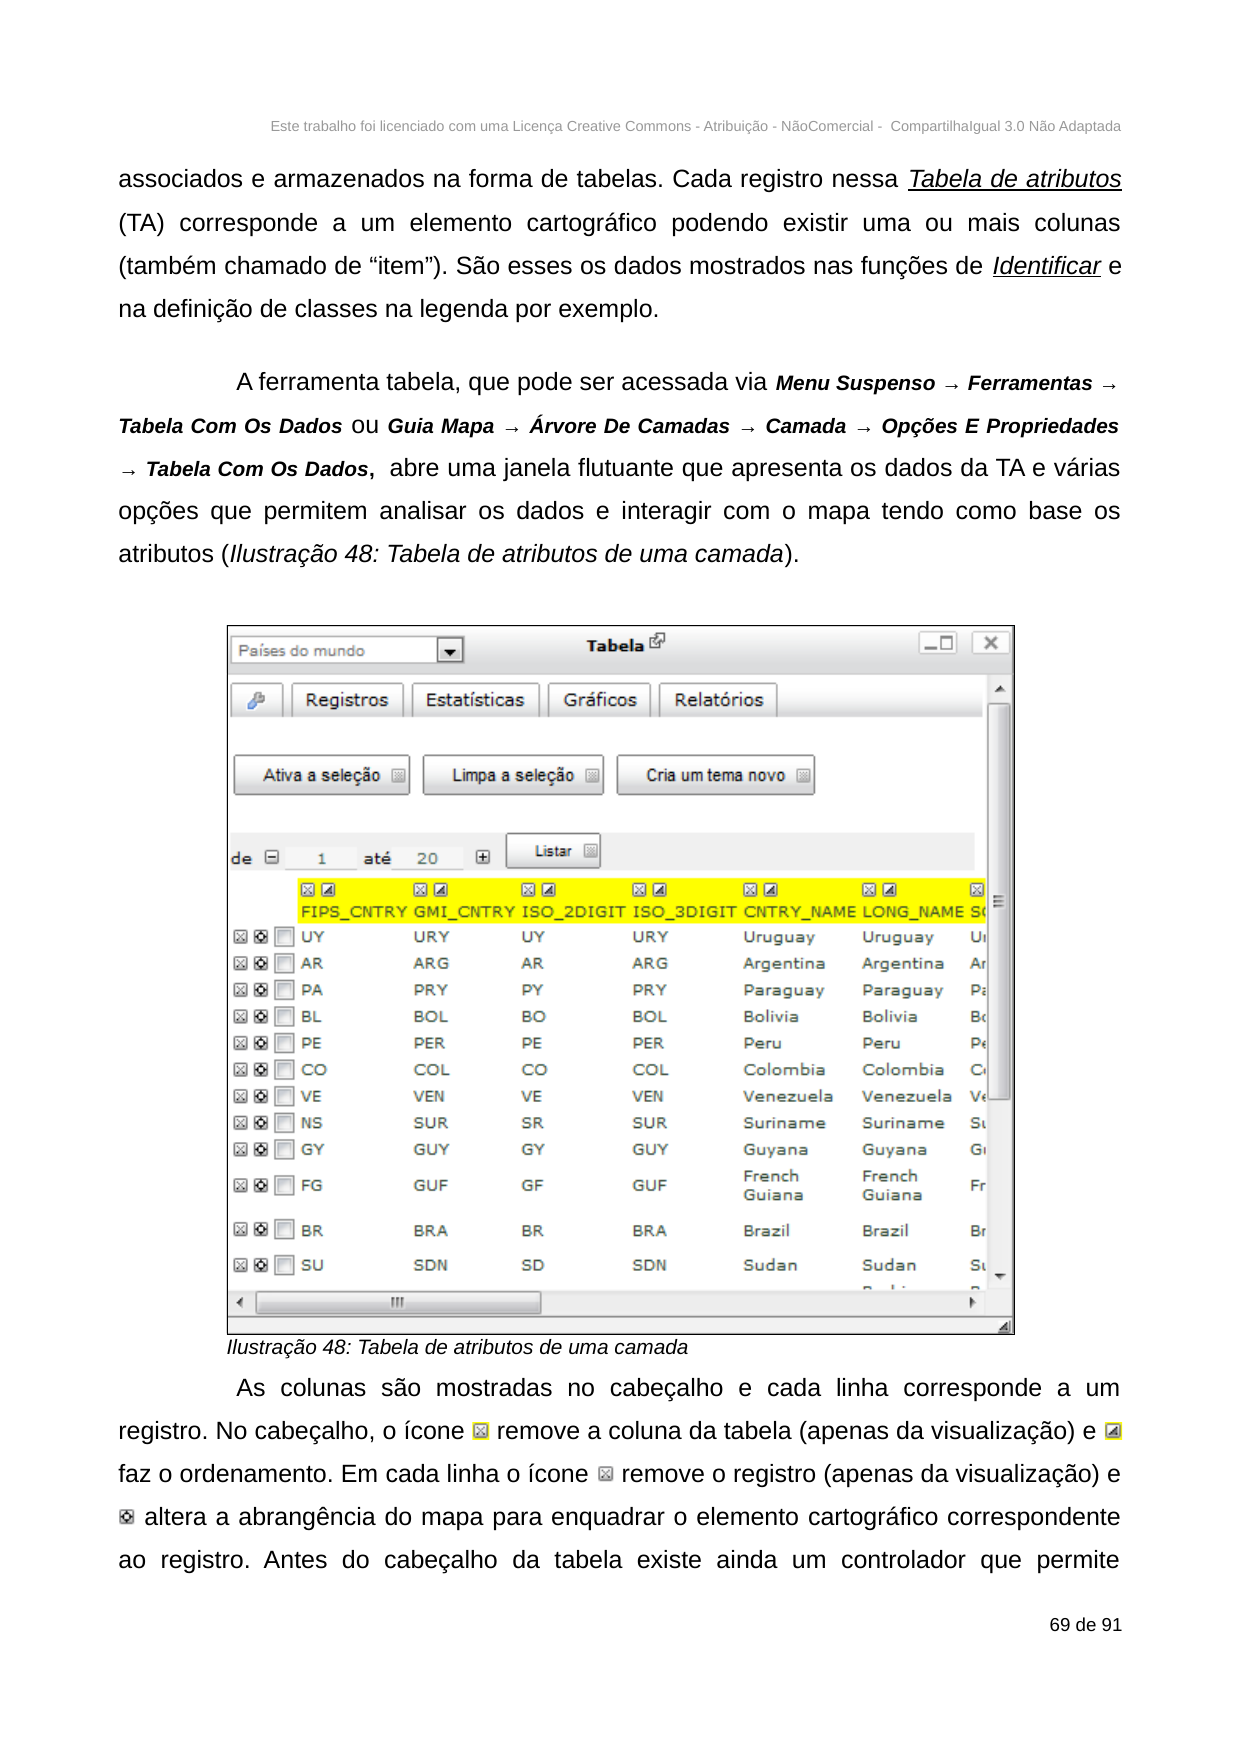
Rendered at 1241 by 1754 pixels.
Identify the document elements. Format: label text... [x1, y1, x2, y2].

picture [228, 626, 1014, 1334]
text A ferramenta tabela, que pode ser acessada via Menu suspenso → Ferramentas → Tabela com os dados ou guia Mapa → Árvore de camadas → camada → opções e propriedades → Tabela com os dados, abre uma janela flutuante que apresenta os dados da TA e várias opções que permitem analisar os dados e interagir com o mapa tendo como base os atributos (Ilustração 48: Tabela de atributos de uma camada). [118, 367, 1122, 568]
picture [597, 1465, 615, 1483]
picture [472, 1422, 490, 1440]
text As colunas são mostradas no cabeçalho e cada linha corresponde a um registro. No cabeçalho, o ícone remove a coluna da tabela (apenas da visualização) e faz o ordenamento. Em cada linha o ícone remove o registro (apenas da visualização) e altera a abrangência do mapa para enquadrar o elemento cartográfico correspondente ao registro. Antes do cabeçalho da tabela existe ainda um controlador que permite [118, 613, 1122, 1574]
picture [1104, 1422, 1123, 1440]
picture [118, 1508, 136, 1526]
text Ilustração 48: Tabela de atributos de uma camada [226, 1335, 1014, 1358]
text associados e armazenados na forma de tabelas. Cada registro nessa Tabela de atributos (TA) corresponde a um elemento cartográfico podendo existir uma ou mais colunas (também chamado de “item”). São esses os dados mostrados nas funções de Identificar e na definição de classes na legenda por exemplo. [118, 164, 1122, 322]
